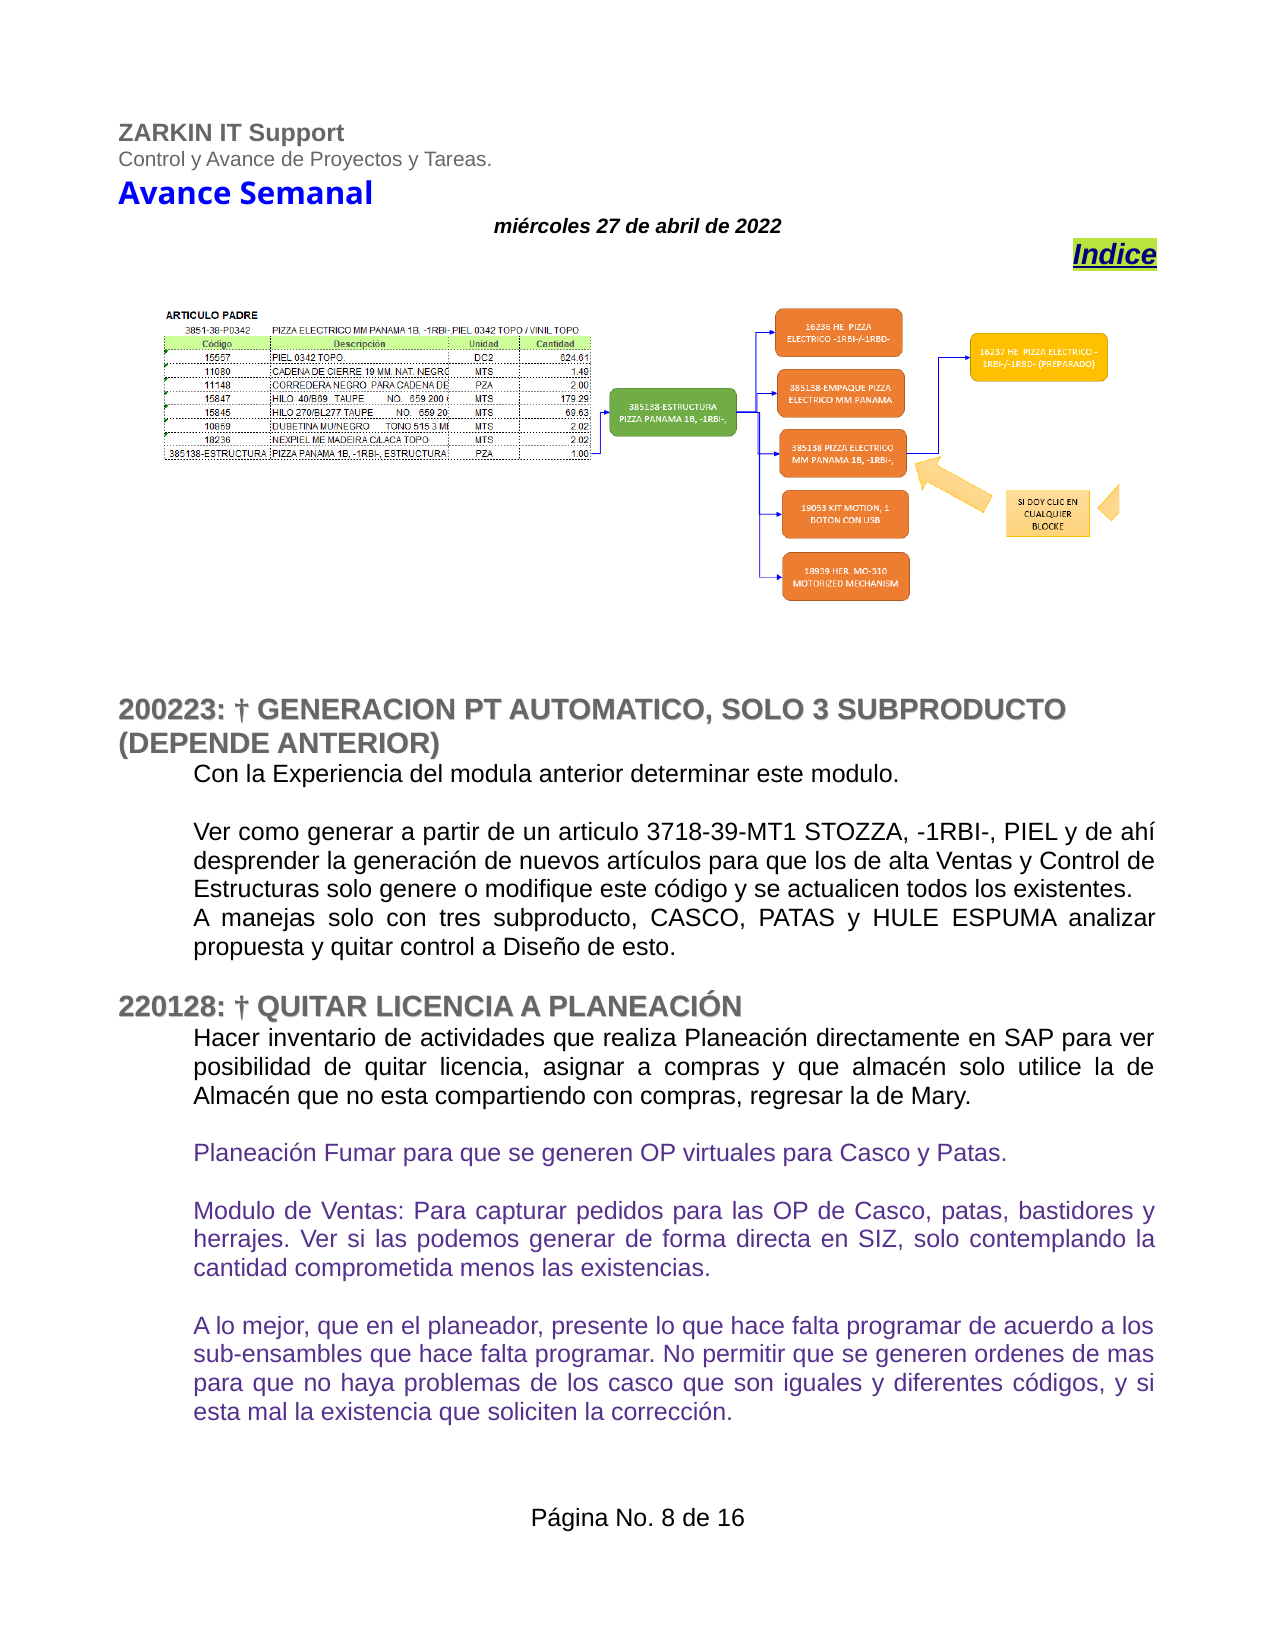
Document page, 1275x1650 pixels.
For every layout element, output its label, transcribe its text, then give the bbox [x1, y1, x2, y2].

text Planeación Fumar para que se generen OP virtuales para Casco y Patas. [193, 1138, 1157, 1167]
text Modulo de Ventas: Para capturar pedidos para las OP de Casco, patas, bastidores y herrajes. Ver si las podemos generar de forma directa en SIZ, solo contemplando la cantidad comprometida menos las existencias. [193, 1196, 1157, 1282]
text Con la Experiencia del modula anterior determinar este modulo. [193, 759, 1157, 788]
subtitle 220128: † QUITAR LICENCIA A PLANEACIÓN [118, 989, 1157, 1023]
text Hacer inventario de actividades que realiza Planeación directamente en SAP para ver posibilidad de quitar licencia, asignar a compras y que almacén solo utilice la de Almacén que no esta compartiendo con compras, regresar la de Mary. [193, 1023, 1157, 1109]
subtitle 200223: † GENERACION PT AUTOMATICO, SOLO 3 SUBPRODUCTO (DEPENDE ANTERIOR) [118, 692, 1157, 759]
picture [155, 303, 1120, 606]
text Ver como generar a partir de un articulo 3718-39-MT1 STOZZA, -1RBI-, PIEL y de ahí desprender la generación de nuevos artículos para que los de alta Ventas y Control de Estructuras solo genere o modifique este código y se actualicen todos los existentes. [193, 817, 1157, 903]
text A lo mejor, que en el planeador, presente lo que hace falta programar de acuerdo a los sub-ensambles que hace falta programar. No permitir que se generen ordenes de mas para que no haya problemas de los casco que son iguales y diferentes códigos, y si esta mal la existencia que soliciten la corrección. [193, 1311, 1157, 1426]
text A manejas solo con tres subproducto, CASCO, PATAS y HULE ESPUMA analizar propuesta y quitar control a Diseño de esto. [193, 903, 1157, 961]
